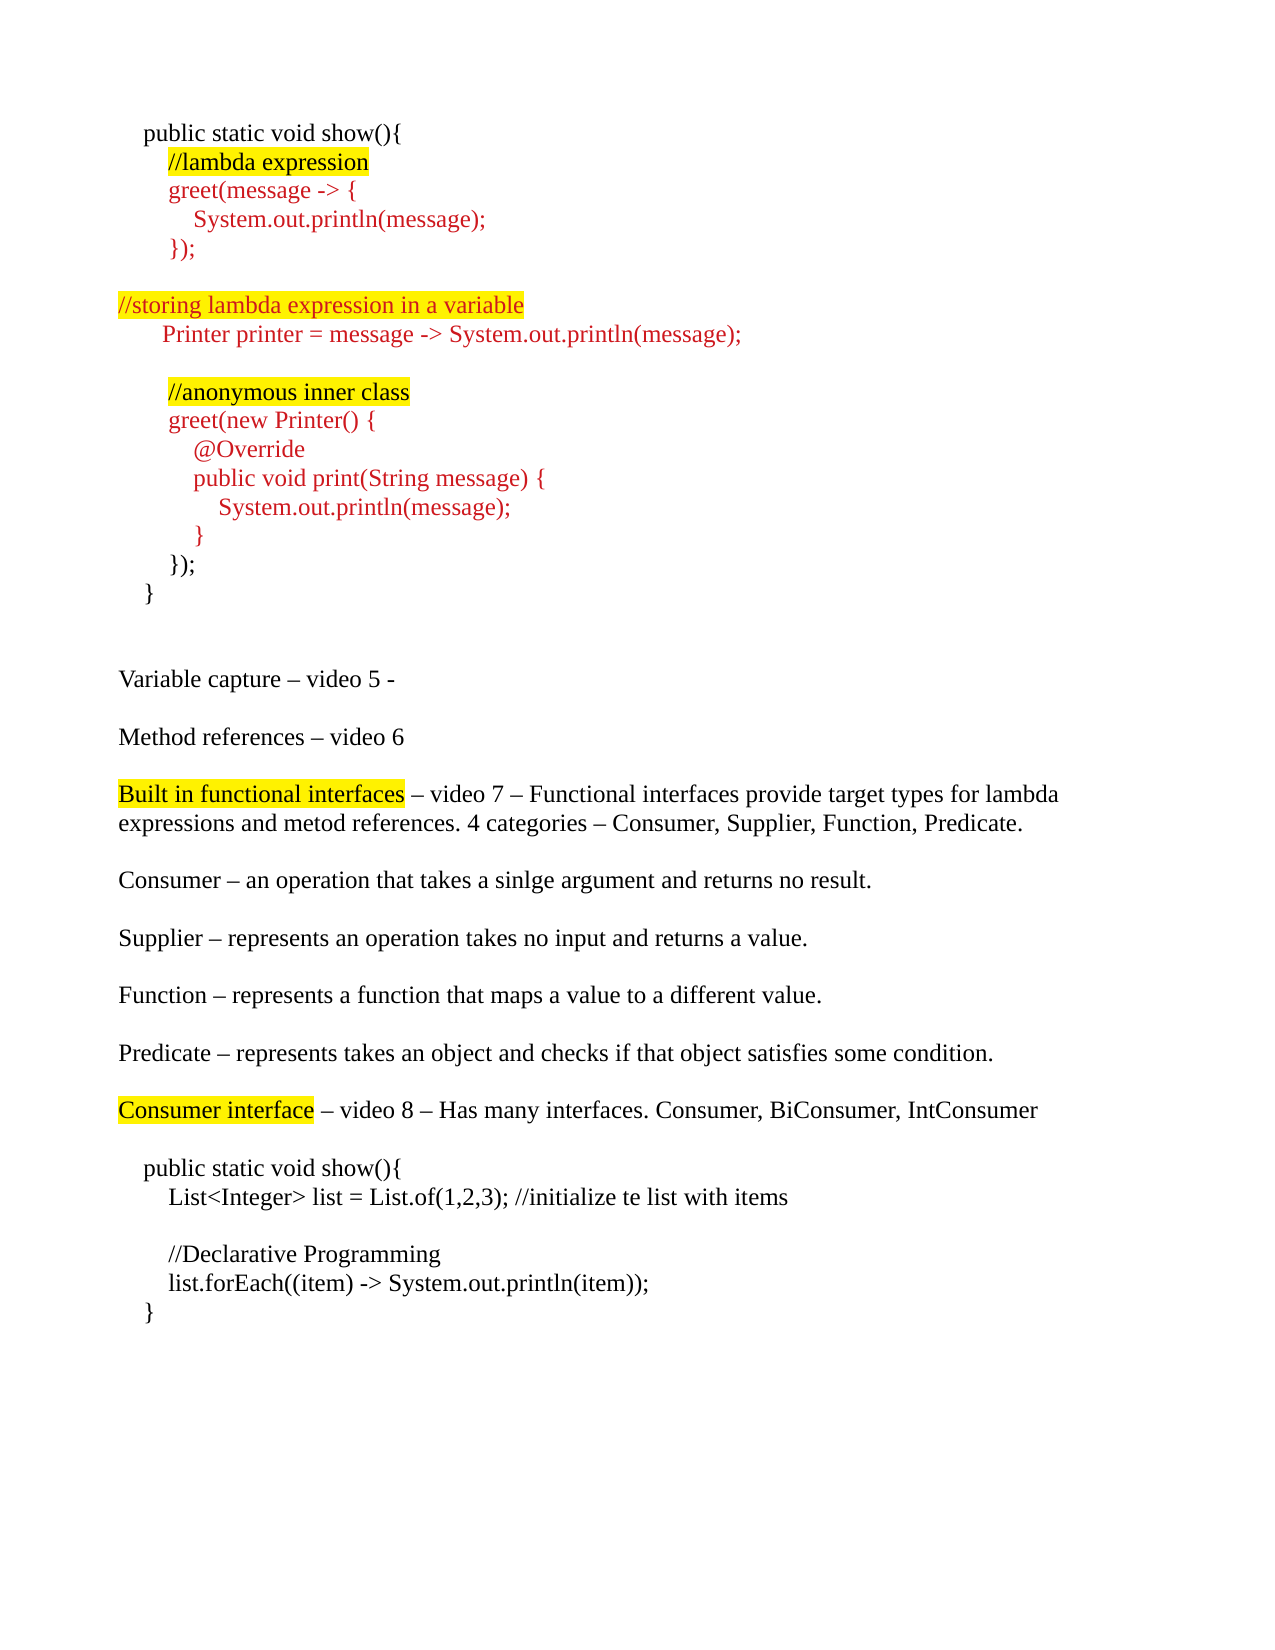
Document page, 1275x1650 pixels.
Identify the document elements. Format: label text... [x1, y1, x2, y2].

text } [118, 1297, 1157, 1326]
text //anonymous inner class [118, 377, 1157, 406]
text Variable capture – video 5 - [118, 664, 1157, 693]
text } [118, 578, 1157, 607]
text System.out.println(message); [118, 492, 1157, 521]
text Method references – video 6 [118, 722, 1157, 751]
text //Declarative Programming [118, 1239, 1157, 1268]
text List<Integer> list = List.of(1,2,3); //initialize te list with items [118, 1182, 1157, 1211]
text Built in functional interfaces – video 7 – Functional interfaces provide target types for lambda expressions and metod references. 4 categories – Consumer, Supplier, Function, Predicate. [118, 779, 1157, 837]
text list.forEach((item) -> System.out.println(item)); [118, 1268, 1157, 1297]
text public void print(String message) { [118, 463, 1157, 492]
text Function – represents a function that maps a value to a different value. [118, 981, 1157, 1009]
text }); [118, 549, 1157, 578]
text Supplier – represents an operation takes no input and returns a value. [118, 923, 1157, 952]
text Consumer – an operation that takes a sinlge argument and returns no result. [118, 866, 1157, 894]
text //storing lambda expression in a variable [118, 291, 1157, 319]
text public static void show(){ [118, 118, 1157, 147]
text Predicate – represents takes an object and checks if that object satisfies some condition. [118, 1038, 1157, 1067]
text //lambda expression [118, 147, 1157, 176]
text Consumer interface – video 8 – Has many interfaces. Consumer, BiConsumer, IntConsumer [118, 1096, 1157, 1124]
text Printer printer = message -> System.out.println(message); [118, 319, 1157, 348]
text greet(new Printer() { [118, 406, 1157, 434]
text @Override [118, 434, 1157, 463]
text greet(message -> { [118, 176, 1157, 204]
text public static void show(){ [118, 1153, 1157, 1182]
text }); [118, 233, 1157, 262]
text } [118, 521, 1157, 549]
text System.out.println(message); [118, 204, 1157, 233]
